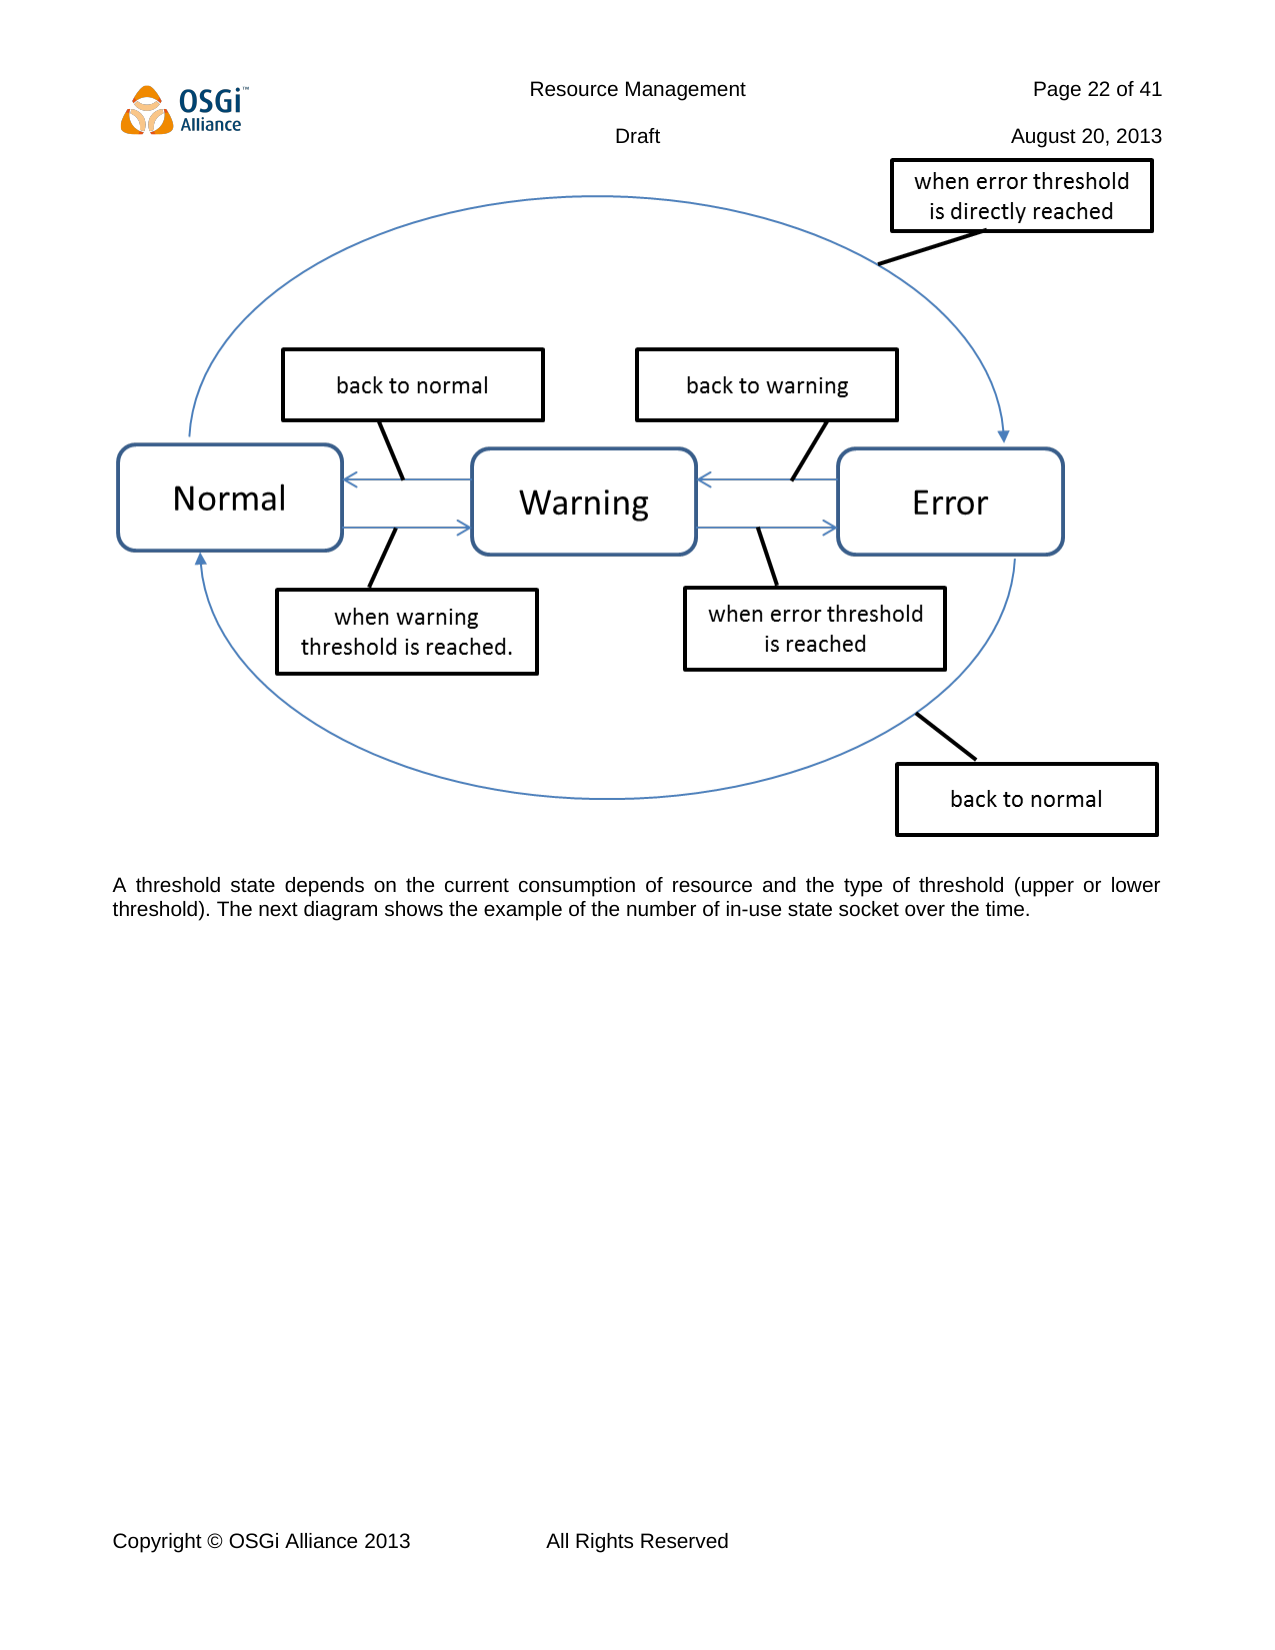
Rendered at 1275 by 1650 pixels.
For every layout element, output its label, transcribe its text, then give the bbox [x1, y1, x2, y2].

text A threshold state depends on the current consumption of resource and the type of threshold (upper or lower threshold). The next diagram shows the example of the number of in-use state socket over the time. [112, 873, 1162, 921]
picture [113, 78, 257, 142]
picture [116, 158, 1159, 837]
